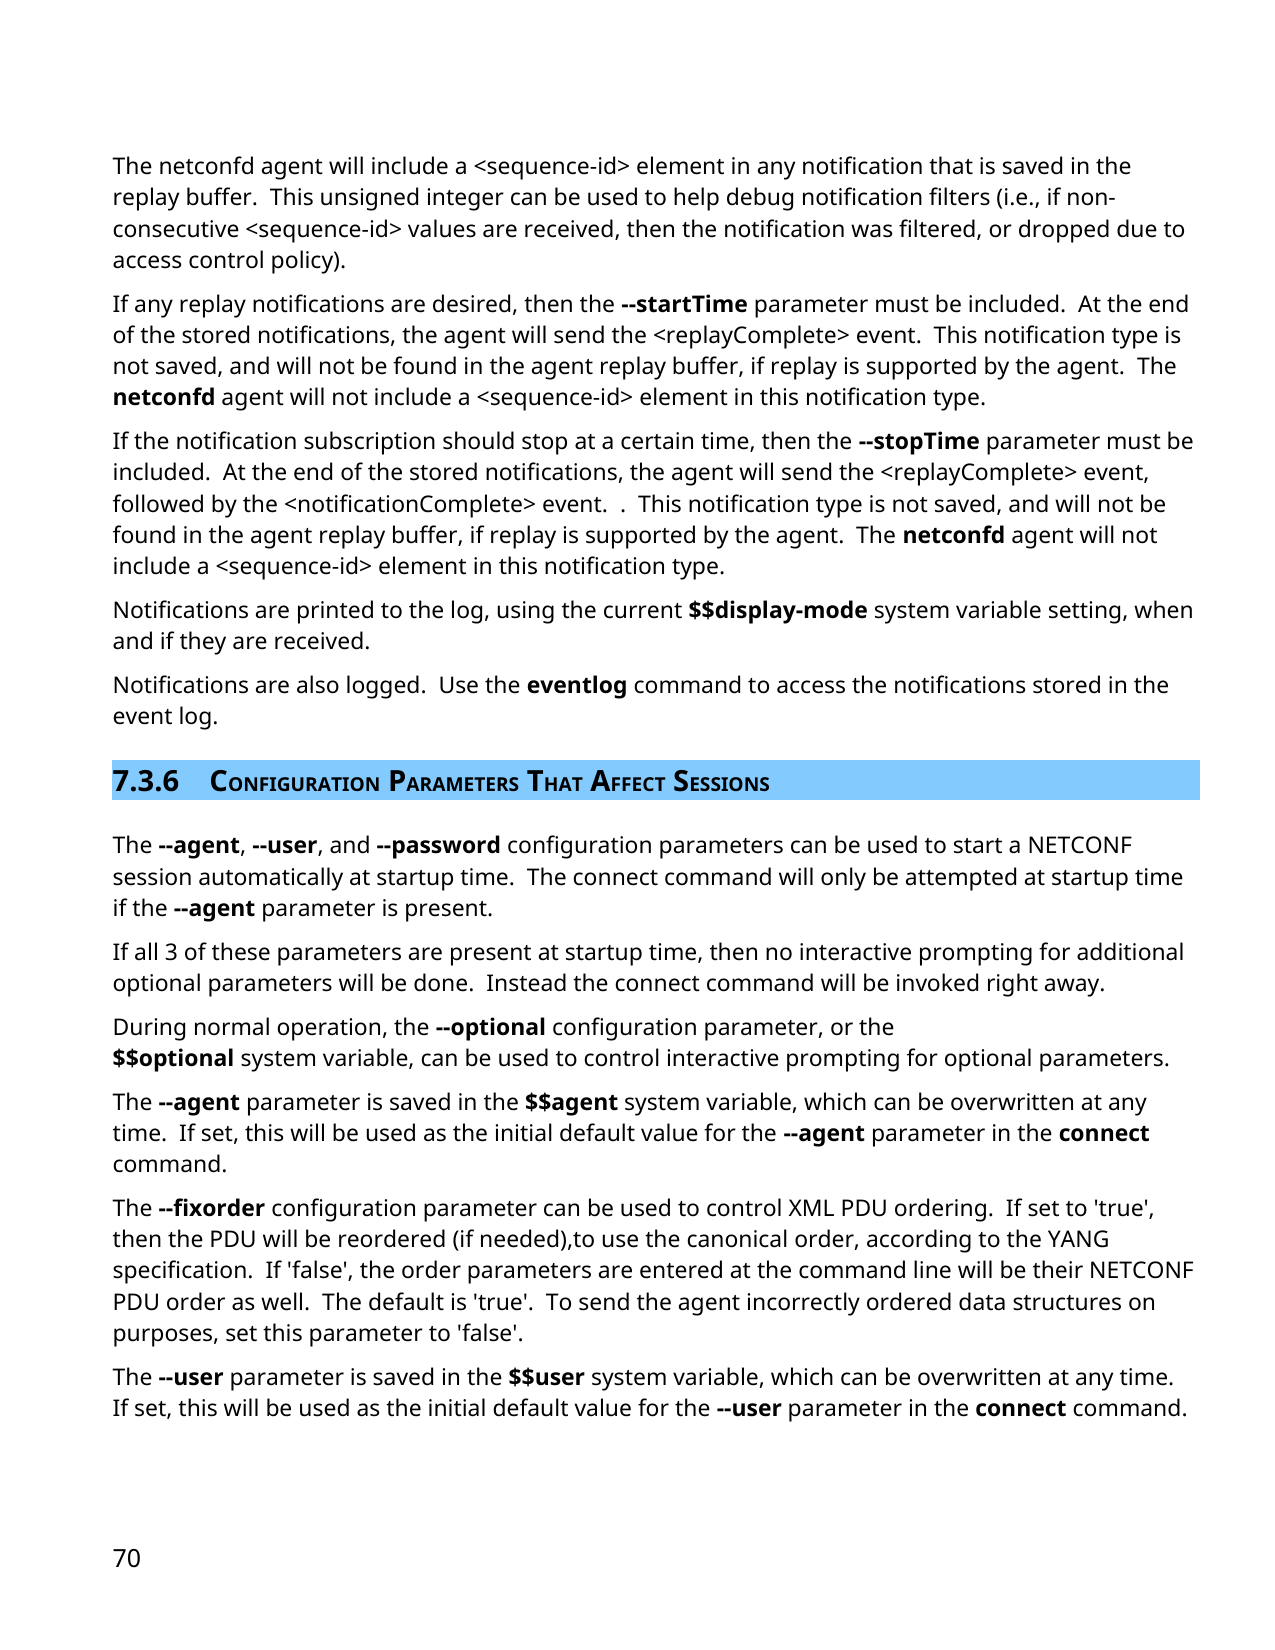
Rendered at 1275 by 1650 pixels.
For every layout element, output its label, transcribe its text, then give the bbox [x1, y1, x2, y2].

text If all 3 of these parameters are present at startup time, then no interactive prompting for additional optional parameters will be done. Instead the connect command will be invoked right away. [112, 936, 1200, 998]
text During normal operation, the --optional configuration parameter, or the $$optional system variable, can be used to control interactive prompting for optional parameters. [112, 1011, 1200, 1073]
text Notifications are printed to the log, using the current $$display-mode system variable setting, when and if they are received. [112, 594, 1200, 656]
text If the notification subscription should stop at a certain time, then the --stopTime parameter must be included. At the end of the stored notifications, the agent will send the <replayComplete> event, followed by the <notificationComplete> event. . This notification type is not saved, and will not be found in the agent replay buffer, if replay is supported by the agent. The netconfd agent will not include a <sequence-id> element in this notification type. [112, 425, 1200, 581]
text The --agent, --user, and --password configuration parameters can be used to start a NETCONF session automatically at startup time. The connect command will only be attempted at startup time if the --agent parameter is present. [112, 829, 1200, 923]
text The netconfd agent will include a <sequence-id> element in any notification that is saved in the replay buffer. This unsigned integer can be used to help debug notification filters (i.e., if non-consecutive <sequence-id> values are received, then the notification was filtered, or dropped due to access control policy). [112, 150, 1200, 275]
subtitle Configuration Parameters That Affect Sessions [112, 760, 1200, 800]
text The --user parameter is saved in the $$user system variable, which can be overwritten at any time. If set, this will be used as the initial default value for the --user parameter in the connect command. [112, 1361, 1200, 1423]
text If any replay notifications are desired, then the --startTime parameter must be included. At the end of the stored notifications, the agent will send the <replayComplete> event. This notification type is not saved, and will not be found in the agent replay buffer, if replay is supported by the agent. The netconfd agent will not include a <sequence-id> element in this notification type. [112, 287, 1200, 412]
text The --fixorder configuration parameter can be used to control XML PDU ordering. If set to 'true', then the PDU will be reordered (if needed),to use the canonical order, according to the YANG specification. If 'false', the order parameters are entered at the command line will be their NETCONF PDU order as well. The default is 'true'. To send the agent incorrectly ordered data structures on purposes, set this parameter to 'false'. [112, 1192, 1200, 1348]
text The --agent parameter is saved in the $$agent system variable, which can be overwritten at any time. If set, this will be used as the initial default value for the --agent parameter in the connect command. [112, 1086, 1200, 1179]
text Notifications are also logged. Use the eventlog command to access the notifications stored in the event log. [112, 669, 1200, 731]
